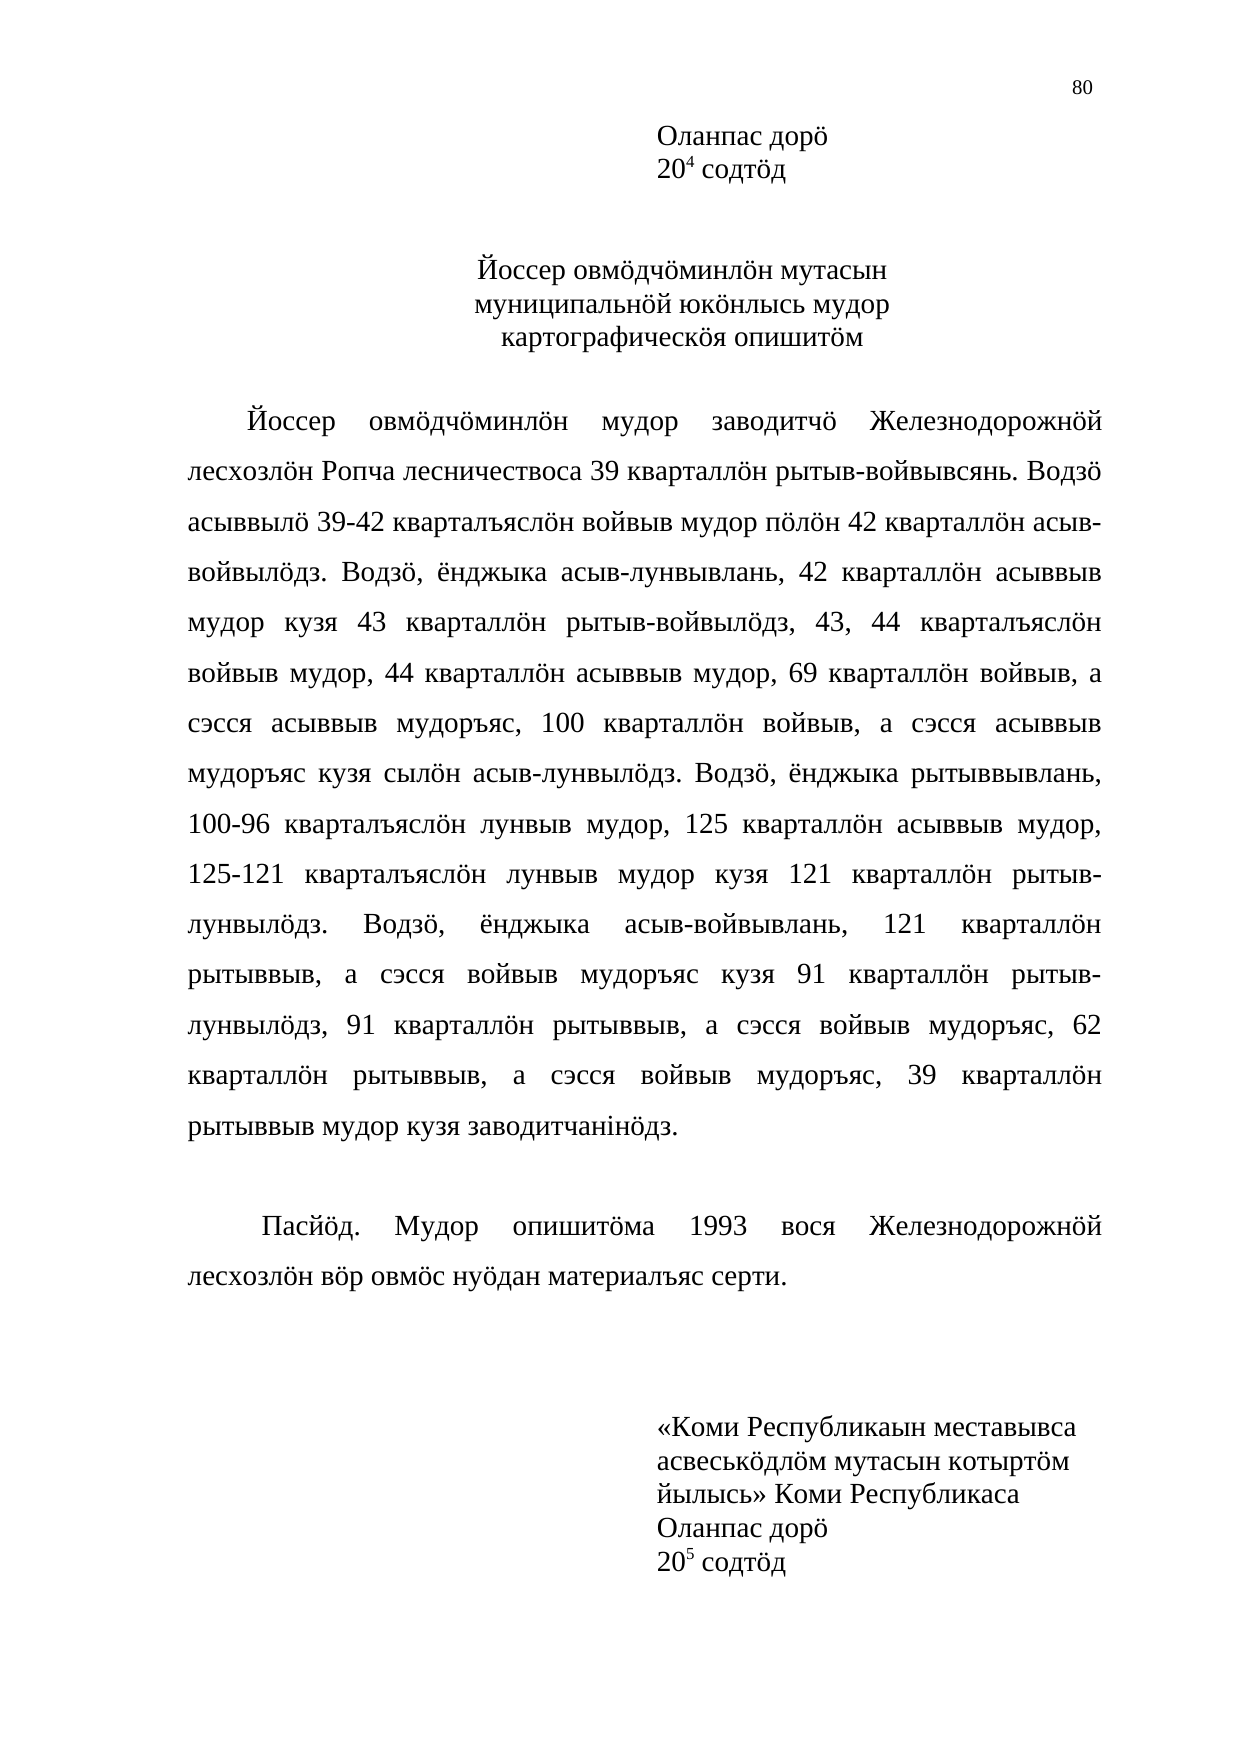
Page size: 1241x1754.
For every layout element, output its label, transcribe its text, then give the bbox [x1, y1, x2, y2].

table_header [176, 118, 645, 185]
table_header [176, 1410, 645, 1577]
text муниципальнöй юкöнлысь мудор [187, 286, 1103, 319]
text картографическöя опишитöм [187, 319, 1103, 353]
text Йоссер овмöдчöминлöн мудор заводитчö Железнодорожнöй лесхозлöн Ропча лесничествоса 39 кварталлöн рытыв-войвывсянь. Водзö асыввылö 39-42 кварталъяслöн войвыв мудор пöлöн 42 кварталлöн асыв-войвылöдз. Водзö, ёнджыка асыв-лунвывлань, 42 кварталлöн асыввыв мудор кузя 43 кварталлöн рытыв-войвылöдз, 43, 44 кварталъяслöн войвыв мудор, 44 кварталлöн асыввыв мудор, 69 кварталлöн войвыв, а сэсся асыввыв мудоръяс, 100 кварталлöн войвыв, а сэсся асыввыв мудоръяс кузя сылöн асыв-лунвылöдз. Водзö, ёнджыка рытыввывлань, 100-96 кварталъяслöн лунвыв мудор, 125 кварталлöн асыввыв мудор, 125-121 кварталъяслöн лунвыв мудор кузя 121 кварталлöн рытыв-лунвылöдз. Водзö, ёнджыка асыв-войвывлань, 121 кварталлöн рытыввыв, а сэсся войвыв мудоръяс кузя 91 кварталлöн рытыв-лунвылöдз, 91 кварталлöн рытыввыв, а сэсся войвыв мудоръяс, 62 кварталлöн рытыввыв, а сэсся войвыв мудоръяс, 39 кварталлöн рытыввыв мудор кузя заводитчанiнöдз. [187, 403, 1103, 1141]
table_header Оланпас дорö 204 содтöд [645, 118, 1104, 185]
text Йоссер овмöдчöминлöн мутасын [187, 252, 1103, 286]
table_header «Коми Республикаын меставывса асвеськöдлöм мутасын котыртöм йылысь» Коми Республикаса Оланпас дорö 205 содтöд [645, 1410, 1104, 1577]
text Пасйöд. Мудор опишитöма 1993 вося Железнодорожнöй лесхозлöн вöр овмöс нуöдан материалъяс серти. [187, 1208, 1103, 1292]
